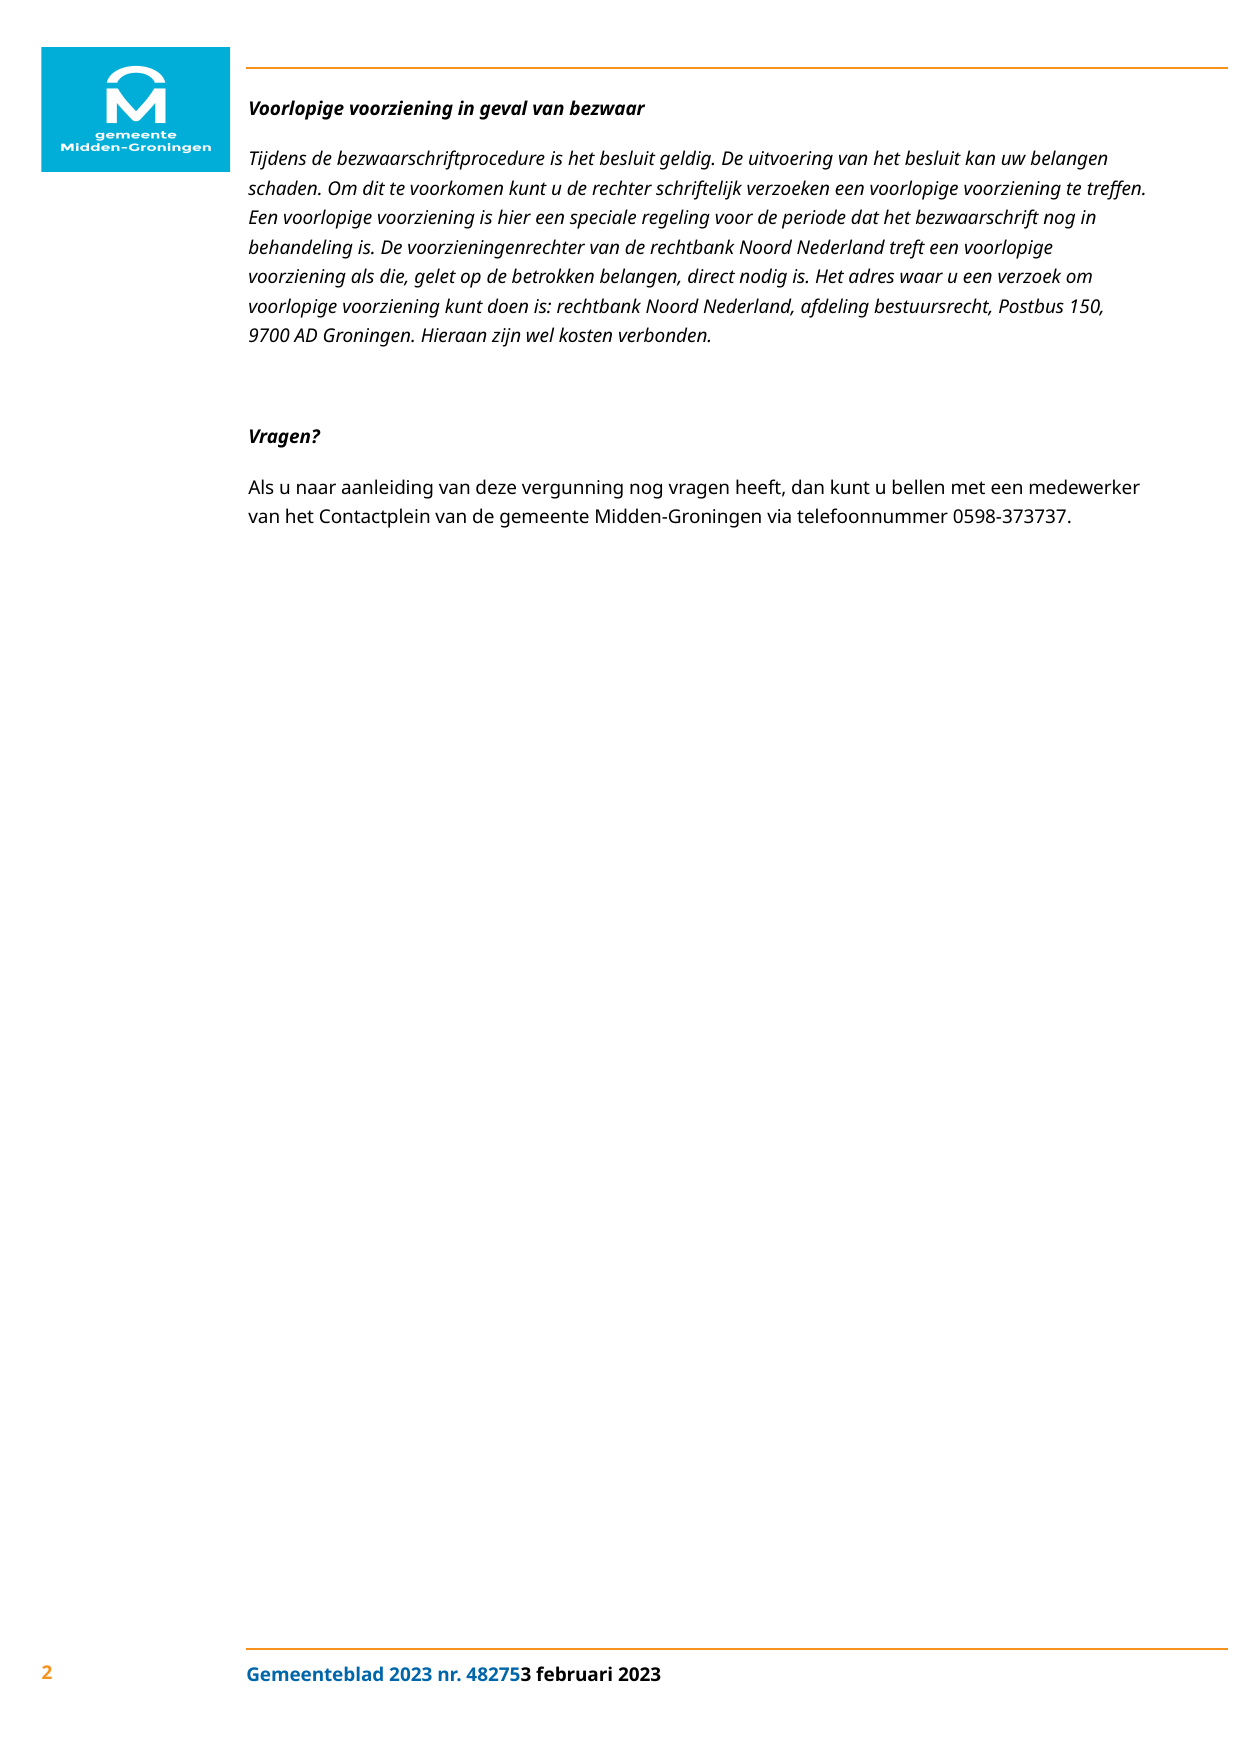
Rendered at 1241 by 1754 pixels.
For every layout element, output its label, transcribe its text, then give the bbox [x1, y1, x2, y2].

picture [107, 89, 165, 122]
text Tijdens de bezwaarschriftprocedure is het besluit geldig. De uitvoering van het besluit kan uw belangen schaden. Om dit te voorkomen kunt u de rechter schriftelijk verzoeken een voorlopige voorziening te treffen. Een voorlopige voorziening is hier een speciale regeling voor de periode dat het bezwaarschrift nog in behandeling is. De voorzieningenrechter van de rechtbank Noord Nederland treft een voorlopige voorziening als die, gelet op de betrokken belangen, direct nodig is. Het adres waar u een verzoek om voorlopige voorziening kunt doen is: rechtbank Noord Nederland, afdeling bestuursrecht, Postbus 150, 9700 AD Groningen. Hieraan zijn wel kosten verbonden. [248, 145, 1152, 348]
text Vragen? [248, 423, 1152, 449]
text Als u naar aanleiding van deze vergunning nog vragen heeft, dan kunt u bellen met een medewerker van het Contactplein van de gemeente Midden-Groningen via telefoonnummer 0598-373737. [248, 474, 1152, 529]
picture [108, 66, 164, 82]
text Voorlopige voorziening in geval van bezwaar [248, 95, 1152, 121]
picture [184, 146, 190, 153]
